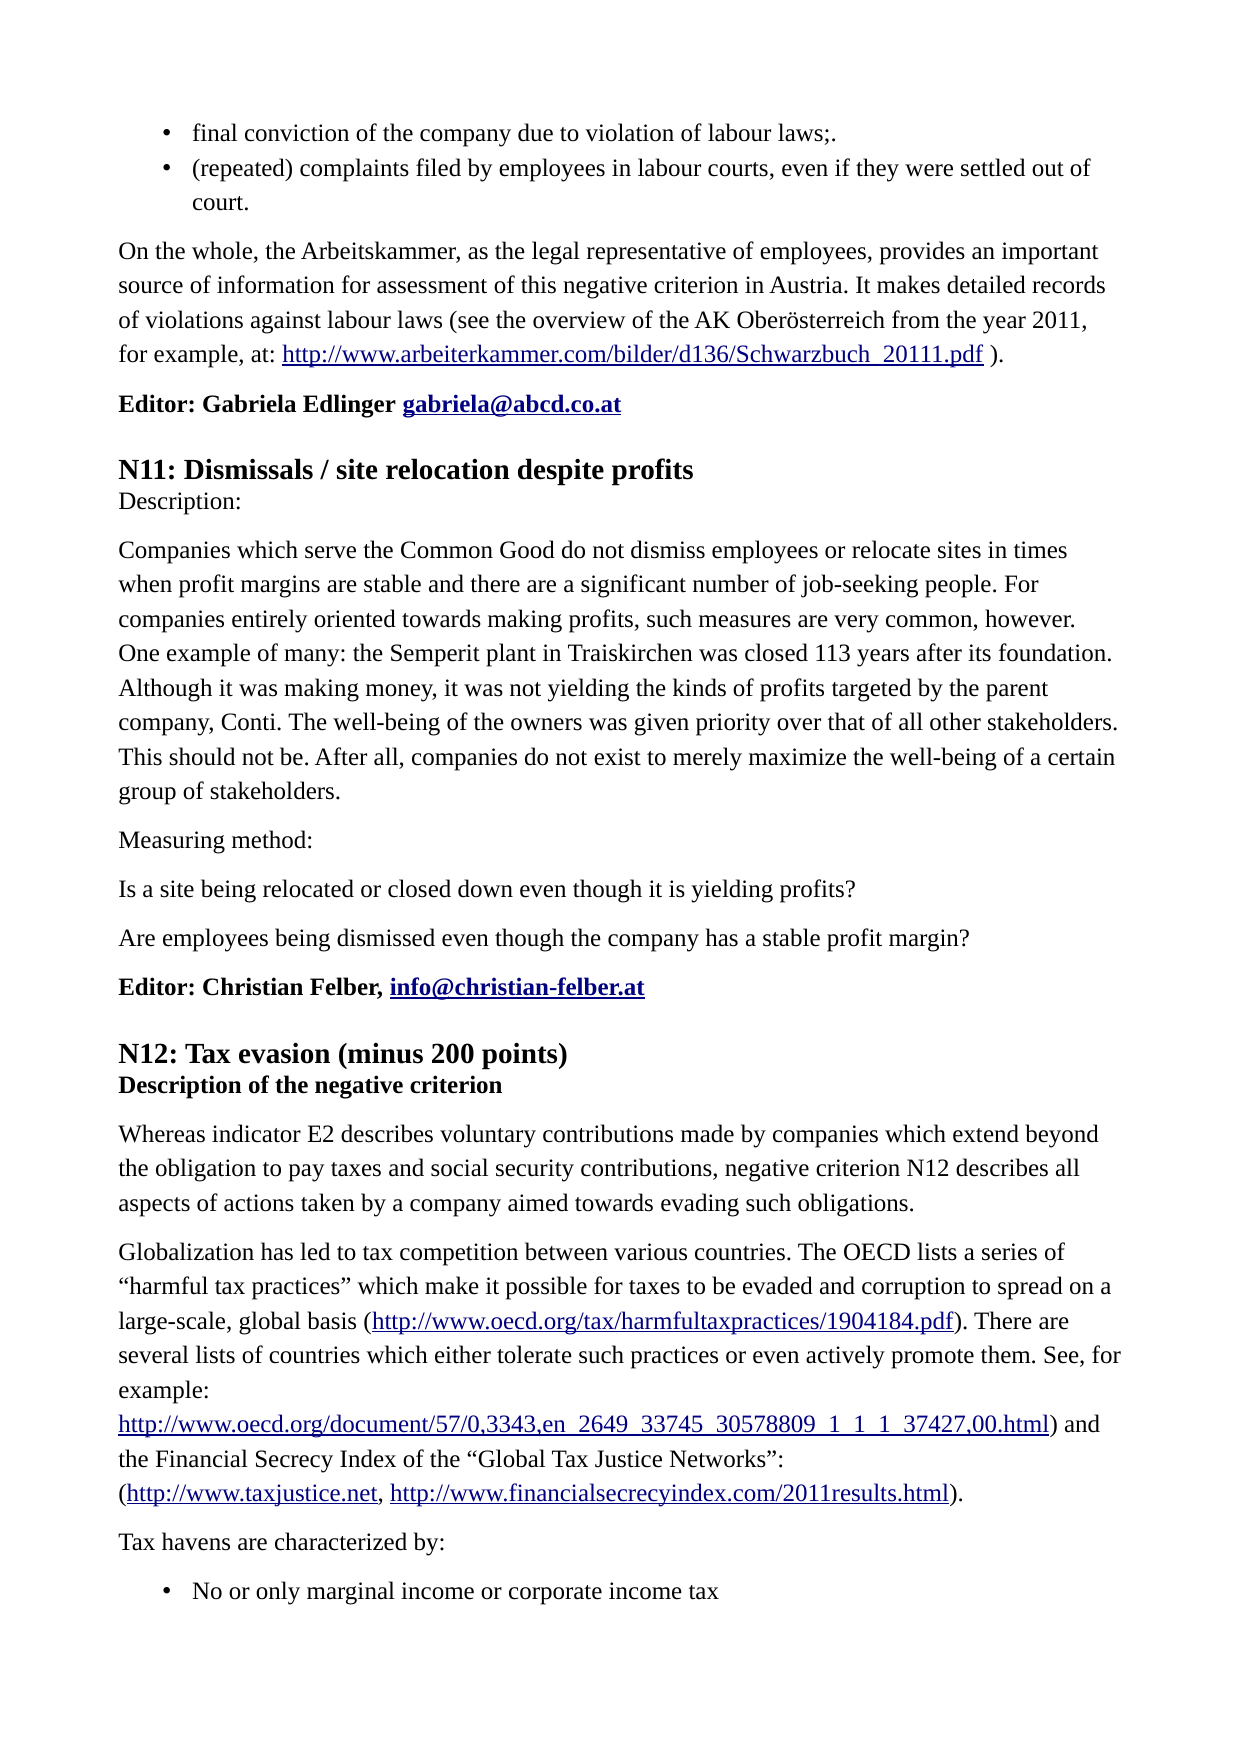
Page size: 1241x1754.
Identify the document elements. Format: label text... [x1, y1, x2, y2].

text Are employees being dismissed even though the company has a stable profit margin? [118, 923, 1122, 952]
text Is a site being relocated or closed down even though it is yielding profits? [118, 874, 1122, 903]
list No or only marginal income or corporate income tax [162, 1576, 1122, 1605]
text On the whole, the Arbeitskammer, as the legal representative of employees, provides an important source of information for assessment of this negative criterion in Austria. It makes detailed records of violations against labour laws (see the overview of the AK Oberösterreich from the year 2011, for example, at: http://www.arbeiterkammer.com/bilder/d136/Schwarzbuch_20111.pdf ). [118, 236, 1122, 368]
list (repeated) complaints filed by employees in labour courts, even if they were settled out of court. [162, 153, 1122, 216]
text Editor: Gabriela Edlinger gabriela@abcd.co.at [118, 389, 1122, 417]
text Editor: Christian Felber, info@christian-felber.at [118, 972, 1122, 1001]
text Description of the negative criterion [118, 1070, 1122, 1098]
text Tax havens are characterized by: [118, 1527, 1122, 1556]
text Globalization has led to tax competition between various countries. The OECD lists a series of “harmful tax practices” which make it possible for taxes to be evaded and corruption to spread on a large-scale, global basis (http://www.oecd.org/tax/harmfultaxpractices/1904184.pdf). There are several lists of countries which either tolerate such practices or even actively promote them. See, for example: http://www.oecd.org/document/57/0,3343,en_2649_33745_30578809_1_1_1_37427,00.html) and the Financial Secrecy Index of the “Global Tax Justice Networks”: (http://www.taxjustice.net, http://www.financialsecrecyindex.com/2011results.html). [118, 1237, 1122, 1507]
subtitle N11: Dismissals / site relocation despite profits [118, 452, 1122, 486]
text Description: [118, 486, 1122, 514]
text Whereas indicator E2 describes voluntary contributions made by companies which extend beyond the obligation to pay taxes and social security contributions, negative criterion N12 describes all aspects of actions taken by a company aimed towards evading such obligations. [118, 1119, 1122, 1216]
list final conviction of the company due to violation of labour laws;. [162, 118, 1122, 147]
text Companies which serve the Common Good do not dismiss employees or relocate sites in times when profit margins are stable and there are a significant number of job-seeking people. For companies entirely oriented towards making profits, such measures are very common, however. One example of many: the Semperit plant in Traiskirchen was closed 113 years after its foundation. Although it was making money, it was not yielding the kinds of profits targeted by the parent company, Conti. The well-being of the owners was given priority over that of all other stakeholders. This should not be. After all, companies do not exist to merely maximize the well-being of a certain group of stakeholders. [118, 535, 1122, 805]
text Measuring method: [118, 825, 1122, 854]
subtitle N12: Tax evasion (minus 200 points) [118, 1036, 1122, 1070]
